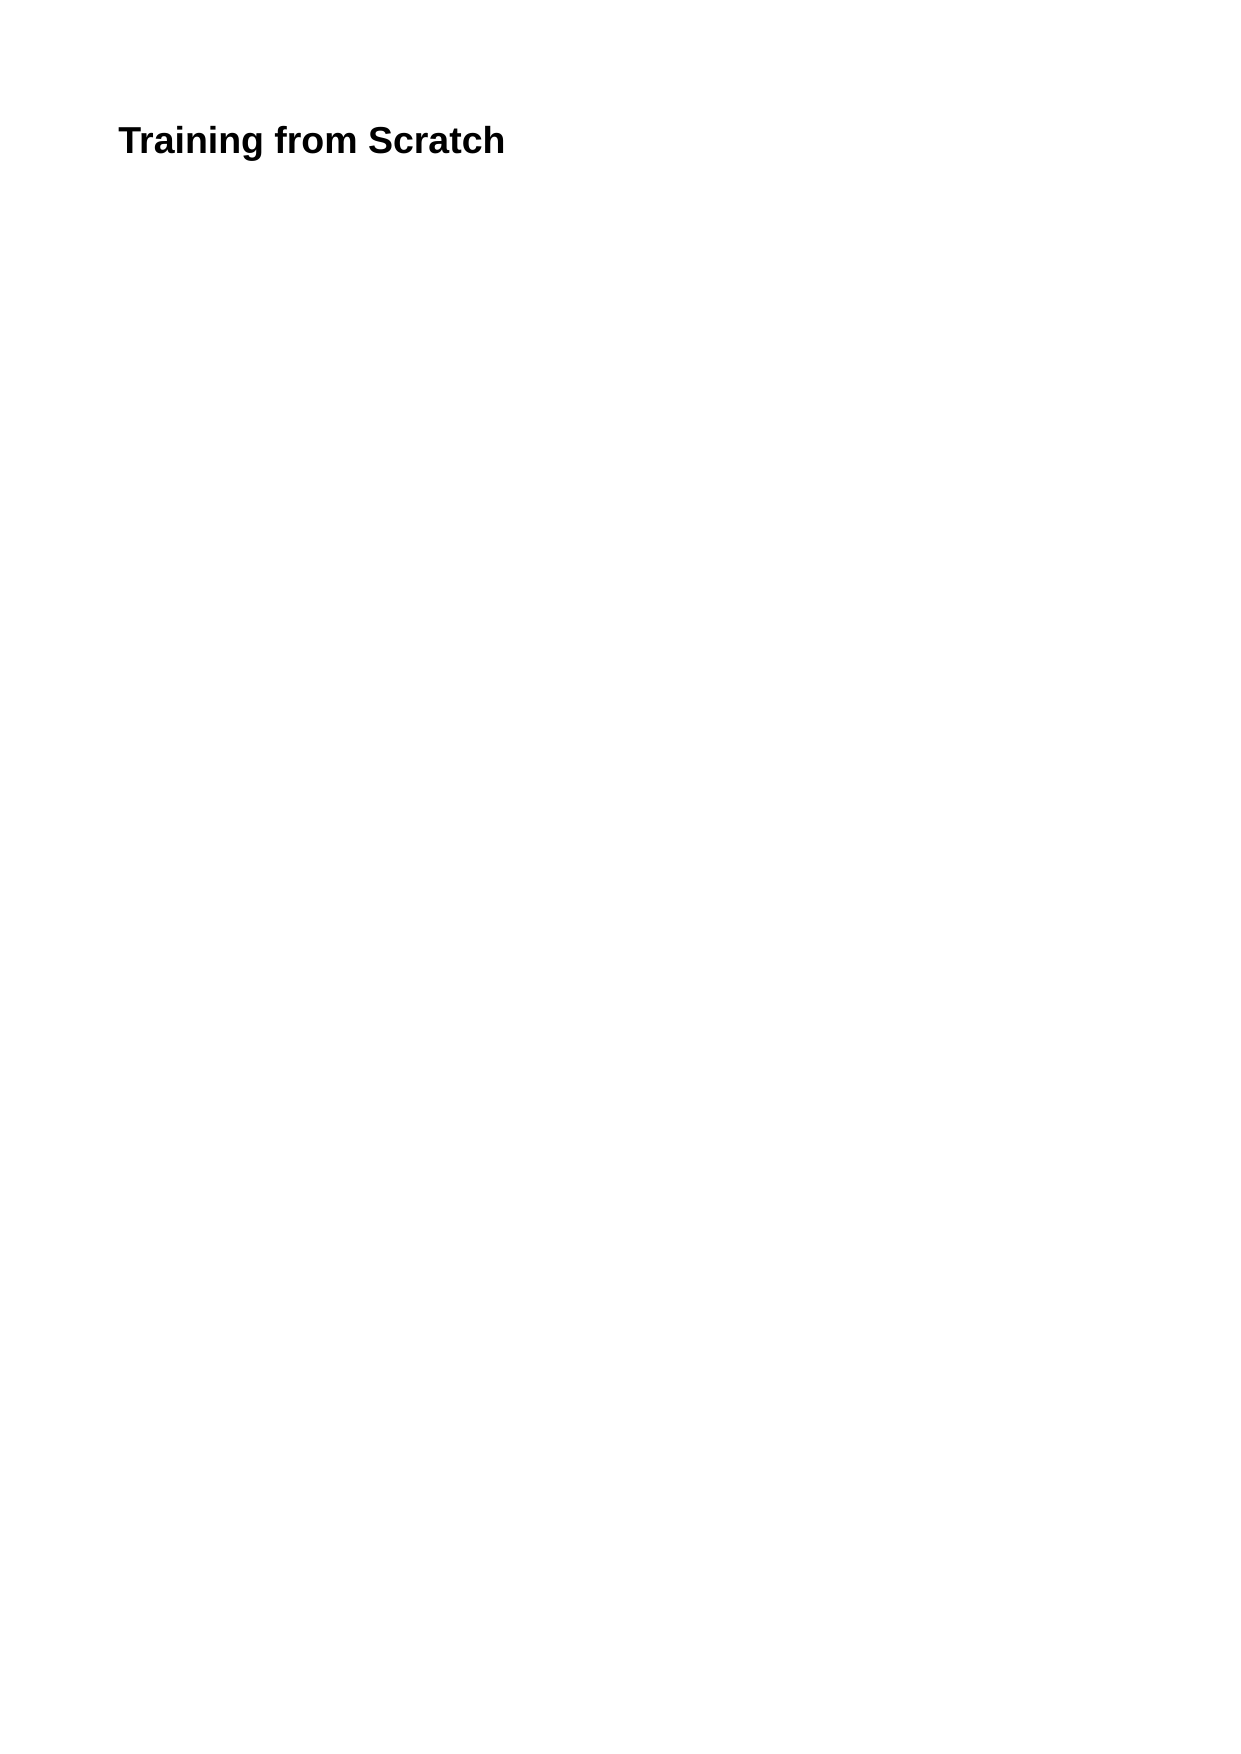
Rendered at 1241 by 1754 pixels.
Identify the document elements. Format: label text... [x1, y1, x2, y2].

subtitle Training from Scratch [118, 118, 1122, 161]
